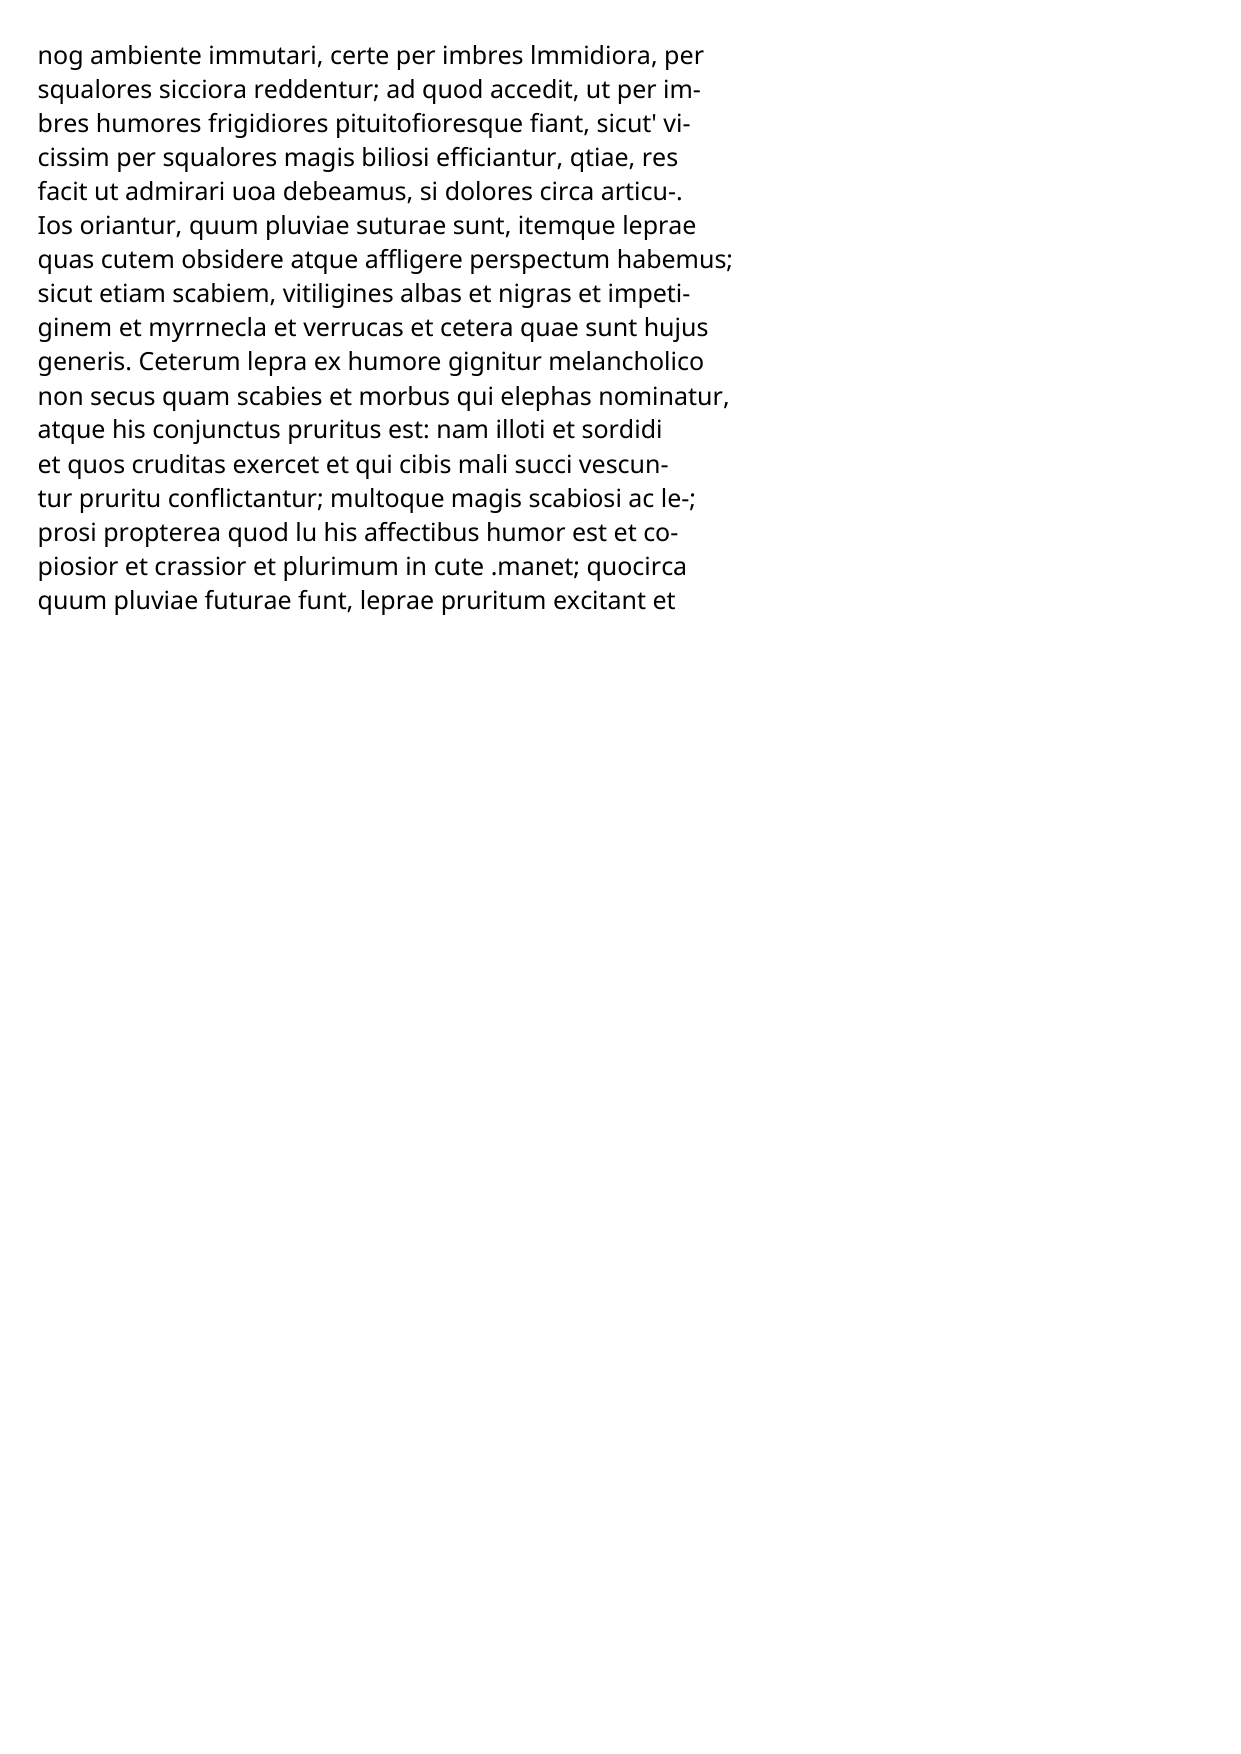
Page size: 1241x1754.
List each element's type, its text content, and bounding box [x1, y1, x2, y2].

text nog ambiente immutari, certe per imbres lmmidiora, per squalores sicciora reddentur; ad quod accedit, ut per im- bres humores frigidiores pituitofioresque fiant, sicut' vi- cissim per squalores magis biliosi efficiantur, qtiae, res facit ut admirari uoa debeamus, si dolores circa articu-. Ios oriantur, quum pluviae suturae sunt, itemque leprae quas cutem obsidere atque affligere perspectum habemus; sicut etiam scabiem, vitiligines albas et nigras et impeti- ginem et myrrnecla et verrucas et cetera quae sunt hujus generis. Ceterum lepra ex humore gignitur melancholico non secus quam scabies et morbus qui elephas nominatur, atque his conjunctus pruritus est: nam illoti et sordidi et quos cruditas exercet et qui cibis mali succi vescun- tur pruritu conflictantur; multoque magis scabiosi ac le-; prosi propterea quod lu his affectibus humor est et co- piosior et crassior et plurimum in cute .manet; quocirca quum pluviae futurae funt, leprae pruritum excitant et [37, 37, 1203, 617]
